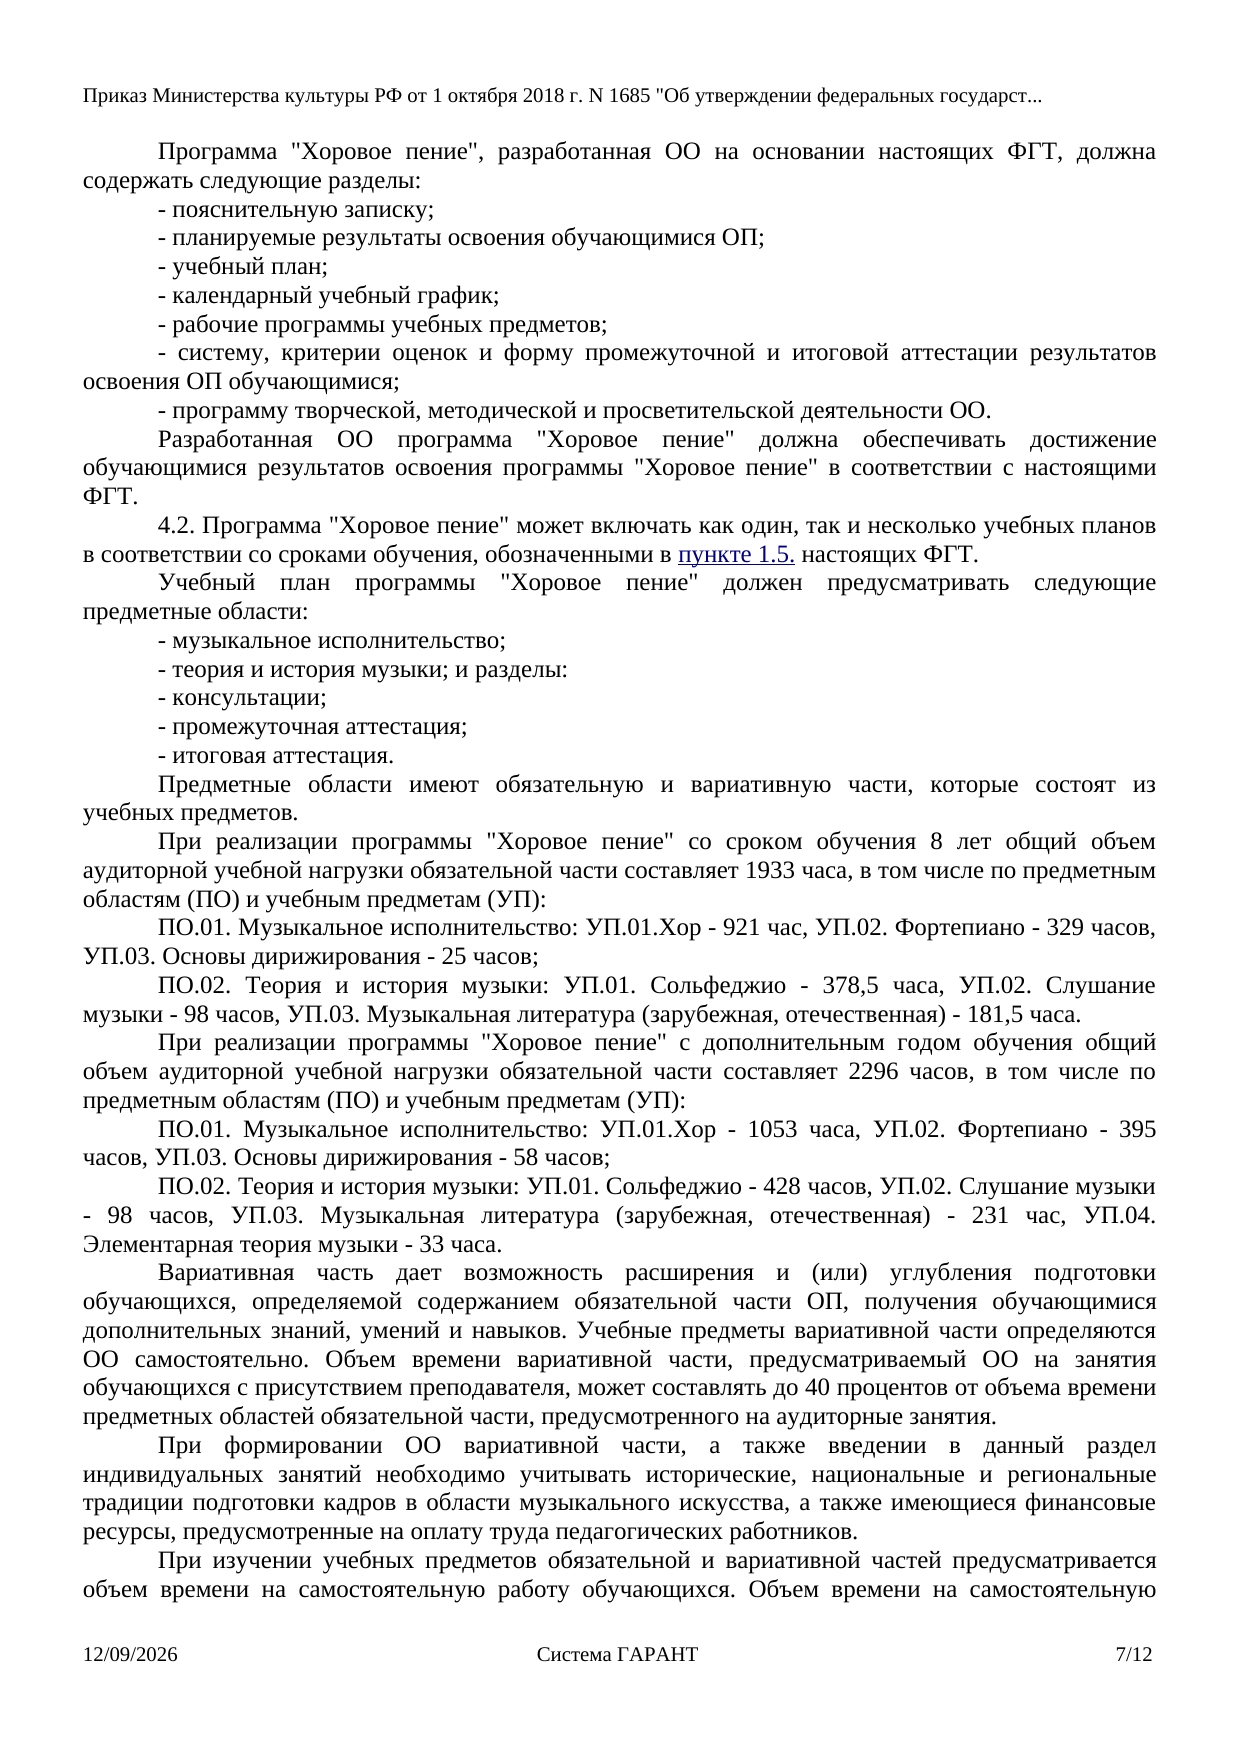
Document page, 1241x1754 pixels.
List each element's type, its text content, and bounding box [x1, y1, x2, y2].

text - систему, критерии оценок и форму промежуточной и итоговой аттестации результатов освоения ОП обучающимися; [83, 337, 1157, 395]
text - итоговая аттестация. [83, 740, 1157, 769]
text - музыкальное исполнительство; [83, 625, 1157, 654]
text - промежуточная аттестация; [83, 711, 1157, 740]
text При реализации программы "Хоровое пение" с дополнительным годом обучения общий объем аудиторной учебной нагрузки обязательной части составляет 2296 часов, в том числе по предметным областям (ПО) и учебным предметам (УП): [83, 1027, 1157, 1114]
text ПО.01. Музыкальное исполнительство: УП.01.Хор - 1053 часа, УП.02. Фортепиано - 395 часов, УП.03. Основы дирижирования - 58 часов; [83, 1114, 1157, 1171]
text ПО.01. Музыкальное исполнительство: УП.01.Хор - 921 час, УП.02. Фортепиано - 329 часов, УП.03. Основы дирижирования - 25 часов; [83, 912, 1157, 970]
text - рабочие программы учебных предметов; [83, 309, 1157, 337]
text При формировании ОО вариативной части, а также введении в данный раздел индивидуальных занятий необходимо учитывать исторические, национальные и региональные традиции подготовки кадров в области музыкального искусства, а также имеющиеся финансовые ресурсы, предусмотренные на оплату труда педагогических работников. [83, 1430, 1157, 1545]
text - планируемые результаты освоения обучающимися ОП; [83, 222, 1157, 251]
text - теория и история музыки; и разделы: [83, 654, 1157, 682]
text - учебный план; [83, 251, 1157, 280]
text При реализации программы "Хоровое пение" со сроком обучения 8 лет общий объем аудиторной учебной нагрузки обязательной части составляет 1933 часа, в том числе по предметным областям (ПО) и учебным предметам (УП): [83, 826, 1157, 912]
text 4.2. Программа "Хоровое пение" может включать как один, так и несколько учебных планов в соответствии со сроками обучения, обозначенными в пункте 1.5. настоящих ФГТ. [83, 510, 1157, 567]
text - пояснительную записку; [83, 194, 1157, 222]
text - программу творческой, методической и просветительской деятельности ОО. [83, 395, 1157, 424]
text Учебный план программы "Хоровое пение" должен предусматривать следующие предметные области: [83, 567, 1157, 625]
text При изучении учебных предметов обязательной и вариативной частей предусматривается объем времени на самостоятельную работу обучающихся. Объем времени на самостоятельную [83, 1545, 1157, 1602]
text Предметные области имеют обязательную и вариативную части, которые состоят из учебных предметов. [83, 769, 1157, 826]
text - календарный учебный график; [83, 280, 1157, 309]
text - консультации; [83, 682, 1157, 711]
text Программа "Хоровое пение", разработанная ОО на основании настоящих ФГТ, должна содержать следующие разделы: [83, 136, 1157, 194]
text Разработанная ОО программа "Хоровое пение" должна обеспечивать достижение обучающимися результатов освоения программы "Хоровое пение" в соответствии с настоящими ФГТ. [83, 424, 1157, 510]
text Вариативная часть дает возможность расширения и (или) углубления подготовки обучающихся, определяемой содержанием обязательной части ОП, получения обучающимися дополнительных знаний, умений и навыков. Учебные предметы вариативной части определяются ОО самостоятельно. Объем времени вариативной части, предусматриваемый ОО на занятия обучающихся с присутствием преподавателя, может составлять до 40 процентов от объема времени предметных областей обязательной части, предусмотренного на аудиторные занятия. [83, 1257, 1157, 1430]
text ПО.02. Теория и история музыки: УП.01. Сольфеджио - 378,5 часа, УП.02. Слушание музыки - 98 часов, УП.03. Музыкальная литература (зарубежная, отечественная) - 181,5 часа. [83, 970, 1157, 1027]
text ПО.02. Теория и история музыки: УП.01. Сольфеджио - 428 часов, УП.02. Слушание музыки - 98 часов, УП.03. Музыкальная литература (зарубежная, отечественная) - 231 час, УП.04. Элементарная теория музыки - 33 часа. [83, 1171, 1157, 1257]
